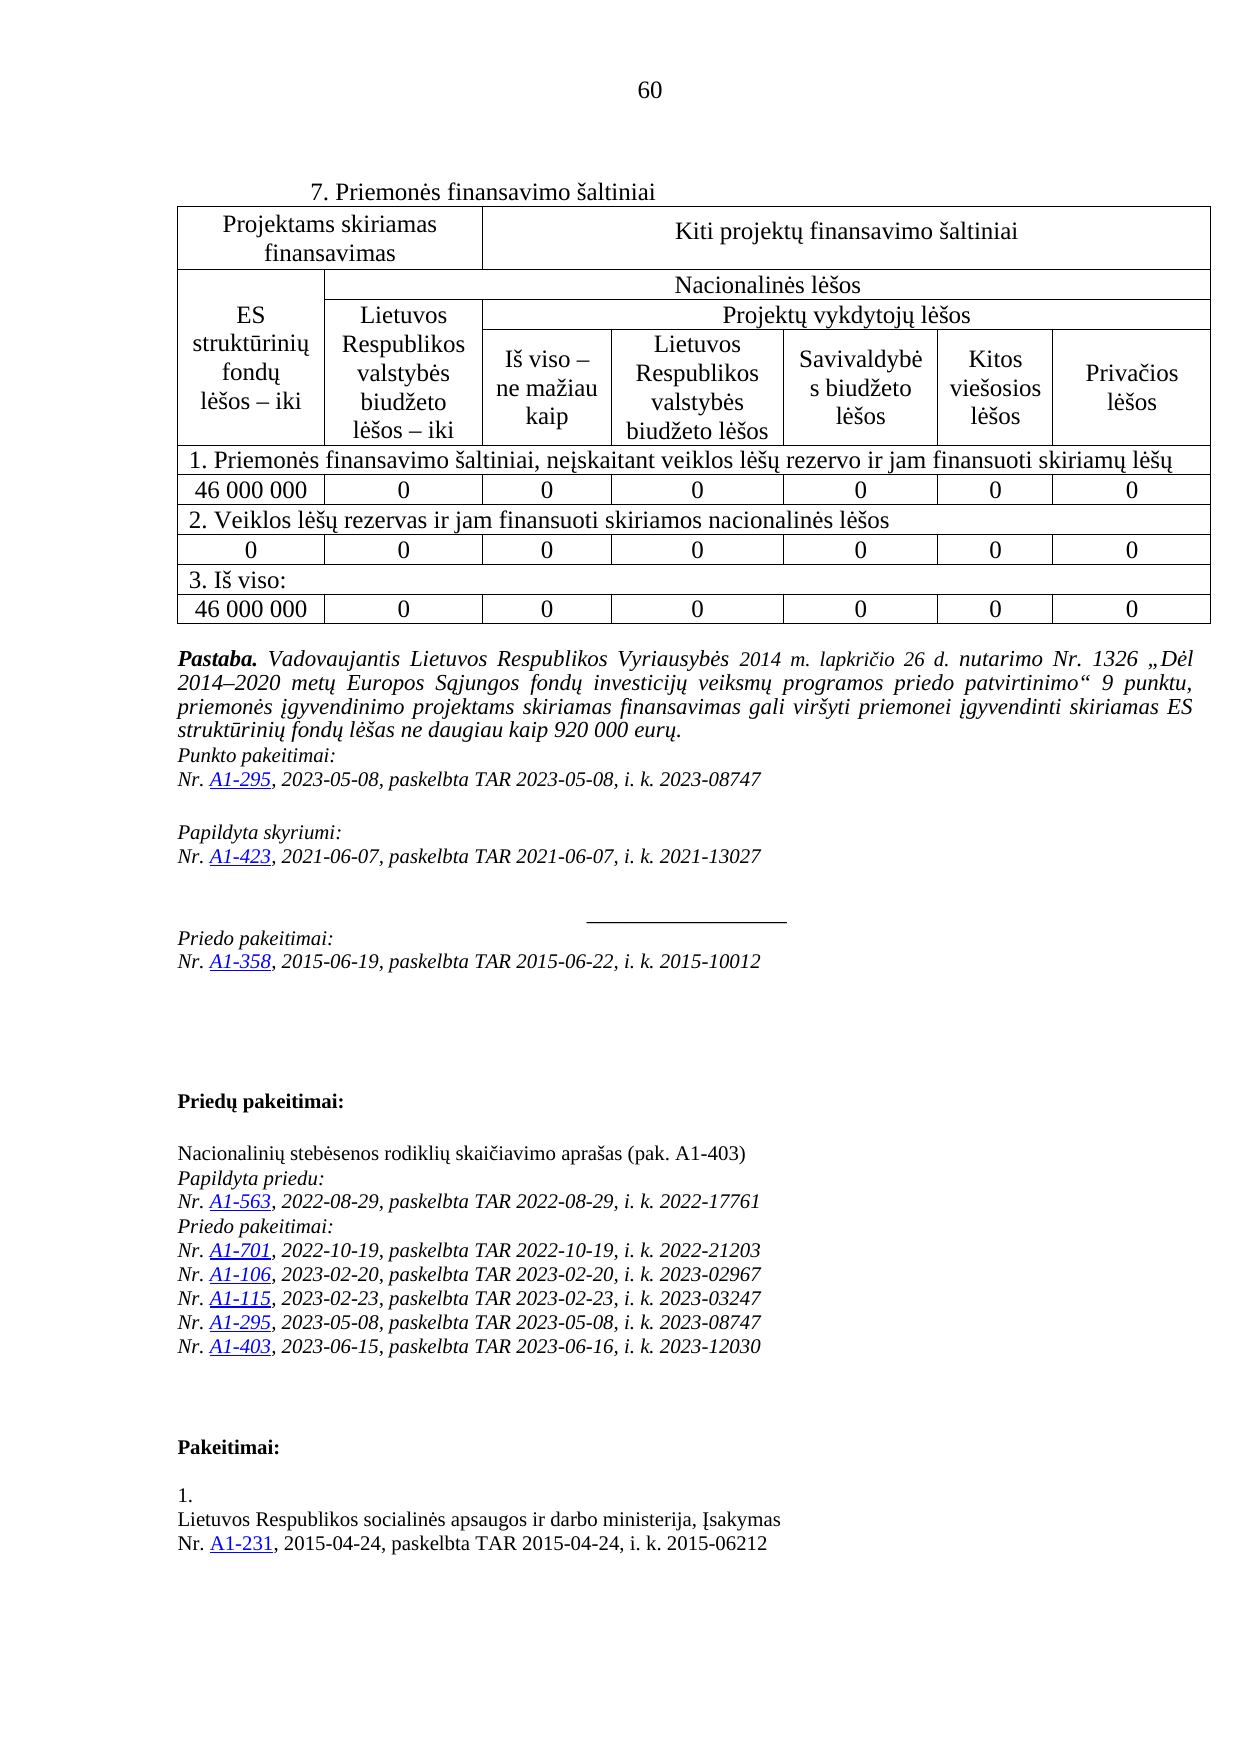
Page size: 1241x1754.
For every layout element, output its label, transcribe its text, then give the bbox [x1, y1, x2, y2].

table_cell Savivaldybės biudžeto lėšos [784, 330, 937, 444]
table_cell 0 [325, 475, 482, 504]
table_cell 1. Priemonės finansavimo šaltiniai, neįskaitant veiklos lėšų rezervo ir jam finansuoti skiriamų lėšų [178, 446, 1210, 474]
table_cell 0 [938, 475, 1052, 504]
table_cell 0 [938, 595, 1052, 623]
text Nr. A1-295, 2023-05-08, paskelbta TAR 2023-05-08, i. k. 2023-08747 [177, 1310, 1196, 1334]
table_cell 0 [784, 535, 937, 564]
table_cell 46 000 000 [178, 595, 324, 623]
text Nr. A1-115, 2023-02-23, paskelbta TAR 2023-02-23, i. k. 2023-03247 [177, 1286, 1196, 1310]
table_cell 0 [483, 595, 611, 623]
table_cell 0 [483, 535, 611, 564]
text Nr. A1-423, 2021-06-07, paskelbta TAR 2021-06-07, i. k. 2021-13027 [177, 844, 1196, 868]
text ________________ [177, 897, 1196, 925]
table_cell 0 [612, 595, 783, 623]
text Nr. A1-231, 2015-04-24, paskelbta TAR 2015-04-24, i. k. 2015-06212 [177, 1531, 1196, 1555]
table_cell ES struktūrinių fondų lėšos – iki [178, 270, 324, 444]
table_cell 0 [612, 475, 783, 504]
table_header Projektams skiriamas finansavimas [178, 207, 482, 269]
text Nr. A1-701, 2022-10-19, paskelbta TAR 2022-10-19, i. k. 2022-21203 [177, 1238, 1196, 1262]
text Pastaba. Vadovaujantis Lietuvos Respublikos Vyriausybės 2014 m. lapkričio 26 d. nutarimo Nr. 1326 „Dėl 2014–2020 metų Europos Sąjungos fondų investicijų veiksmų programos priedo patvirtinimo“ 9 punktu, priemonės įgyvendinimo projektams skiriamas finansavimas gali viršyti priemonei įgyvendinti skiriamas ES struktūrinių fondų lėšas ne daugiau kaip 920 000 eurų. [177, 648, 1196, 743]
table_cell 0 [784, 475, 937, 504]
text Nacionalinių stebėsenos rodiklių skaičiavimo aprašas (pak. A1-403) [177, 1141, 1196, 1165]
table_cell 0 [612, 535, 783, 564]
table_cell 0 [1053, 475, 1210, 504]
text 1. [177, 1483, 1196, 1507]
text 7. Priemonės finansavimo šaltiniai [177, 177, 1196, 206]
table_cell 2. Veiklos lėšų rezervas ir jam finansuoti skiriamos nacionalinės lėšos [178, 505, 1210, 534]
text Nr. A1-106, 2023-02-20, paskelbta TAR 2023-02-20, i. k. 2023-02967 [177, 1262, 1196, 1286]
table_cell Iš viso – ne mažiau kaip [483, 330, 611, 444]
text Nr. A1-563, 2022-08-29, paskelbta TAR 2022-08-29, i. k. 2022-17761 [177, 1189, 1196, 1213]
table_cell 0 [178, 535, 324, 564]
table_cell Kitos viešosios lėšos [938, 330, 1052, 444]
text Lietuvos Respublikos socialinės apsaugos ir darbo ministerija, Įsakymas [177, 1507, 1196, 1531]
text Nr. A1-358, 2015-06-19, paskelbta TAR 2015-06-22, i. k. 2015-10012 [177, 949, 1196, 973]
table_cell Lietuvos Respublikos valstybės biudžeto lėšos – iki [325, 300, 482, 444]
table_cell 0 [784, 595, 937, 623]
table_cell 0 [938, 535, 1052, 564]
text Priedo pakeitimai: [177, 1213, 1196, 1238]
table_cell 0 [325, 535, 482, 564]
text Papildyta priedu: [177, 1165, 1196, 1189]
table_cell 0 [1053, 595, 1210, 623]
text Punkto pakeitimai: [177, 743, 1196, 767]
text Pakeitimai: [177, 1435, 1196, 1459]
table_cell 0 [325, 595, 482, 623]
table_cell Privačios lėšos [1053, 330, 1210, 444]
table_cell Projektų vykdytojų lėšos [483, 300, 1210, 328]
table_cell 46 000 000 [178, 475, 324, 504]
table_cell Nacionalinės lėšos [325, 270, 1210, 299]
table_cell 0 [483, 475, 611, 504]
text Nr. A1-295, 2023-05-08, paskelbta TAR 2023-05-08, i. k. 2023-08747 [177, 767, 1196, 791]
table_header Kiti projektų finansavimo šaltiniai [483, 207, 1210, 269]
text Priedo pakeitimai: [177, 925, 1196, 949]
table_cell 3. Iš viso: [178, 565, 1210, 593]
text Priedų pakeitimai: [177, 1088, 1196, 1113]
text Papildyta skyriumi: [177, 820, 1196, 844]
table_cell 0 [1053, 535, 1210, 564]
text Nr. A1-403, 2023-06-15, paskelbta TAR 2023-06-16, i. k. 2023-12030 [177, 1334, 1196, 1358]
table_cell Lietuvos Respublikos valstybės biudžeto lėšos [612, 330, 783, 444]
